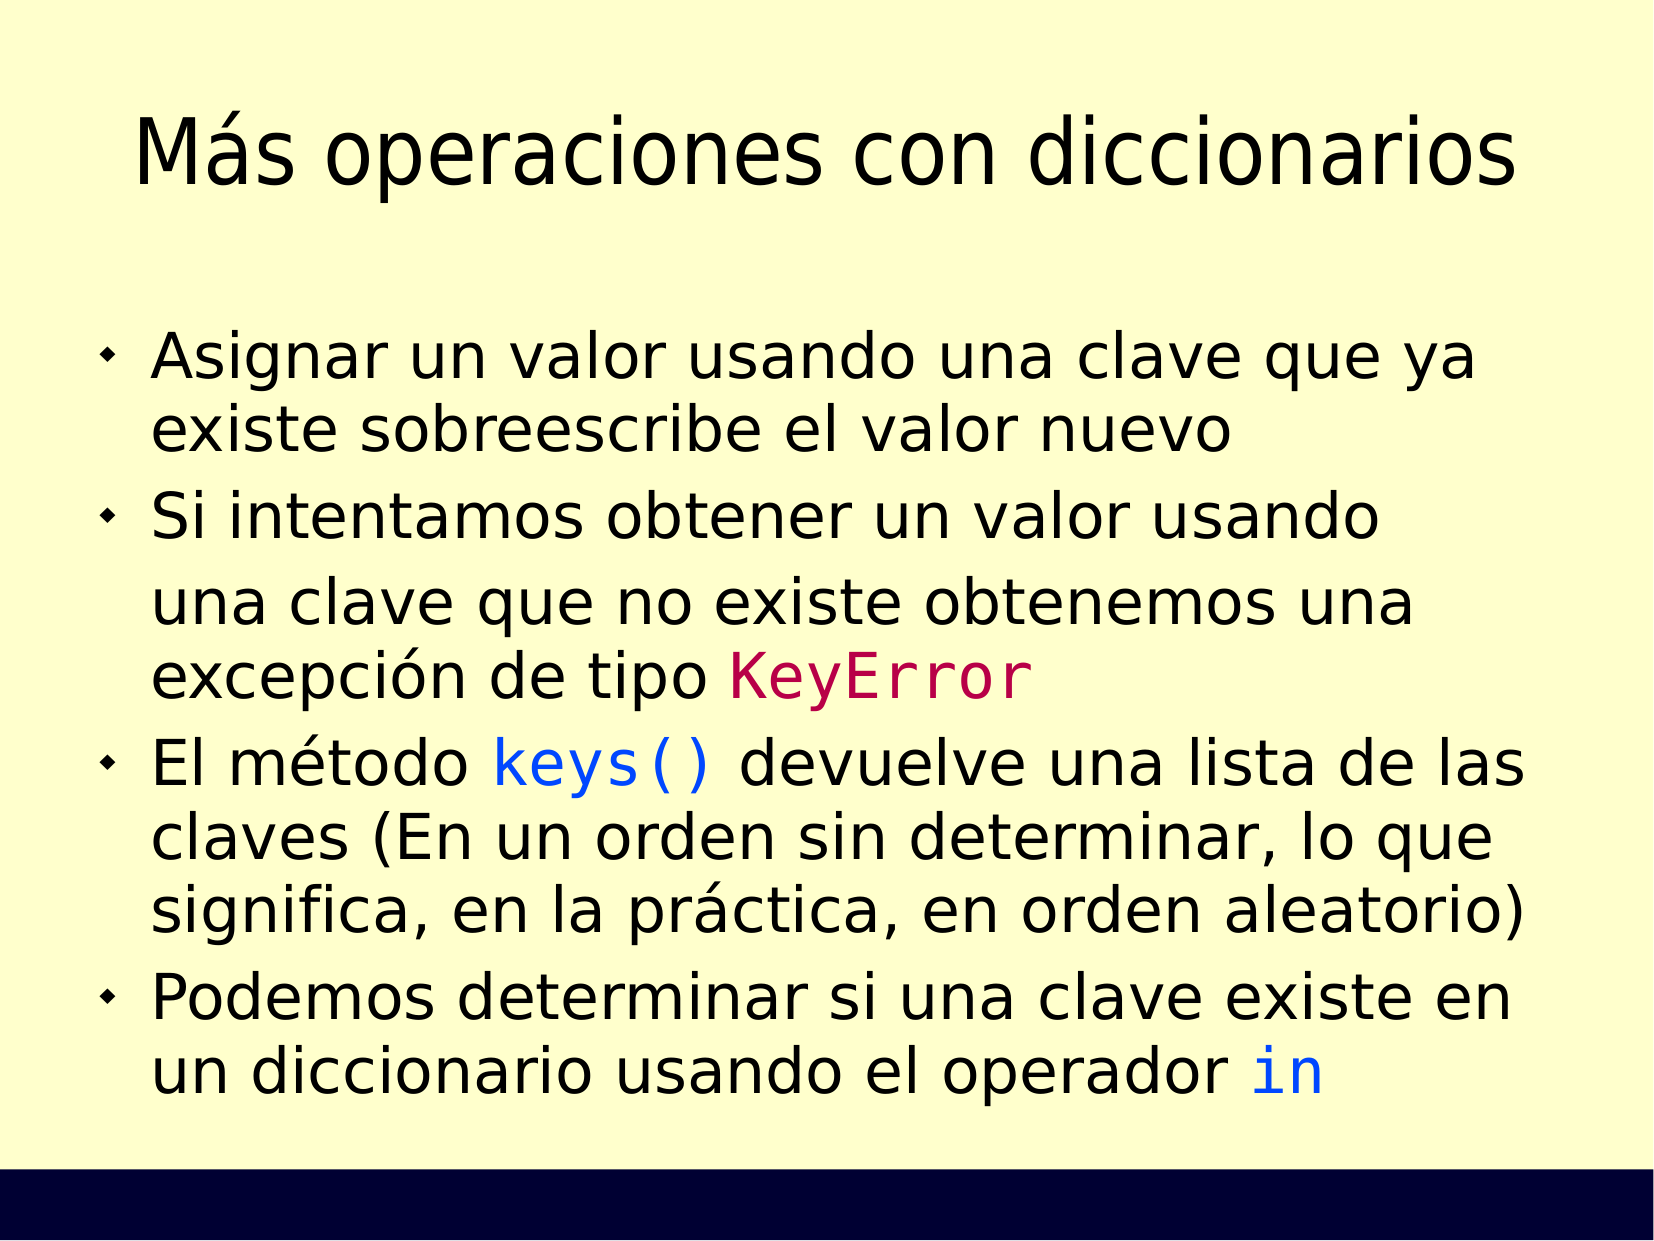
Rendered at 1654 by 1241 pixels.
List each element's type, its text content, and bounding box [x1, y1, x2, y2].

title Más operaciones con diccionarios [82, 49, 1571, 257]
list Asignar un valor usando una clave que ya existe sobreescribe el valor nuevo Si intentamos obtener un valor usando una clave que no existe obtenemos una excepción de tipo KeyError El método keys() devuelve una lista de las claves (En un orden sin determinar, lo que significa, en la práctica, en orden aleatorio) Podemos determinar si una clave existe en un diccionario usando el operador in [82, 290, 1538, 1138]
